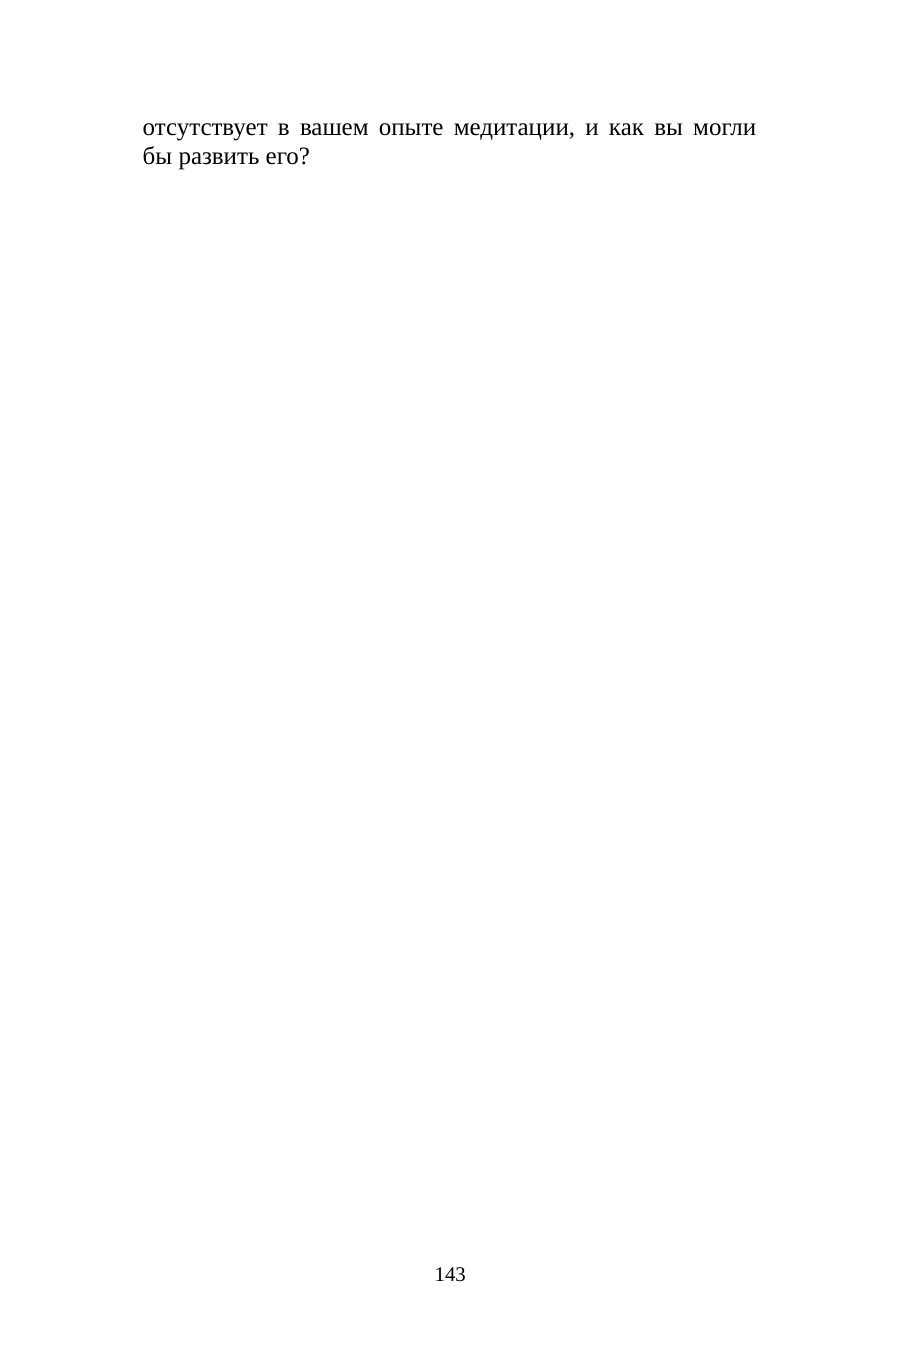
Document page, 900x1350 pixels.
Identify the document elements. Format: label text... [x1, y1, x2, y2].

text отсутствует в вашем опыте медитации, и как вы могли бы развить его? [142, 112, 757, 170]
